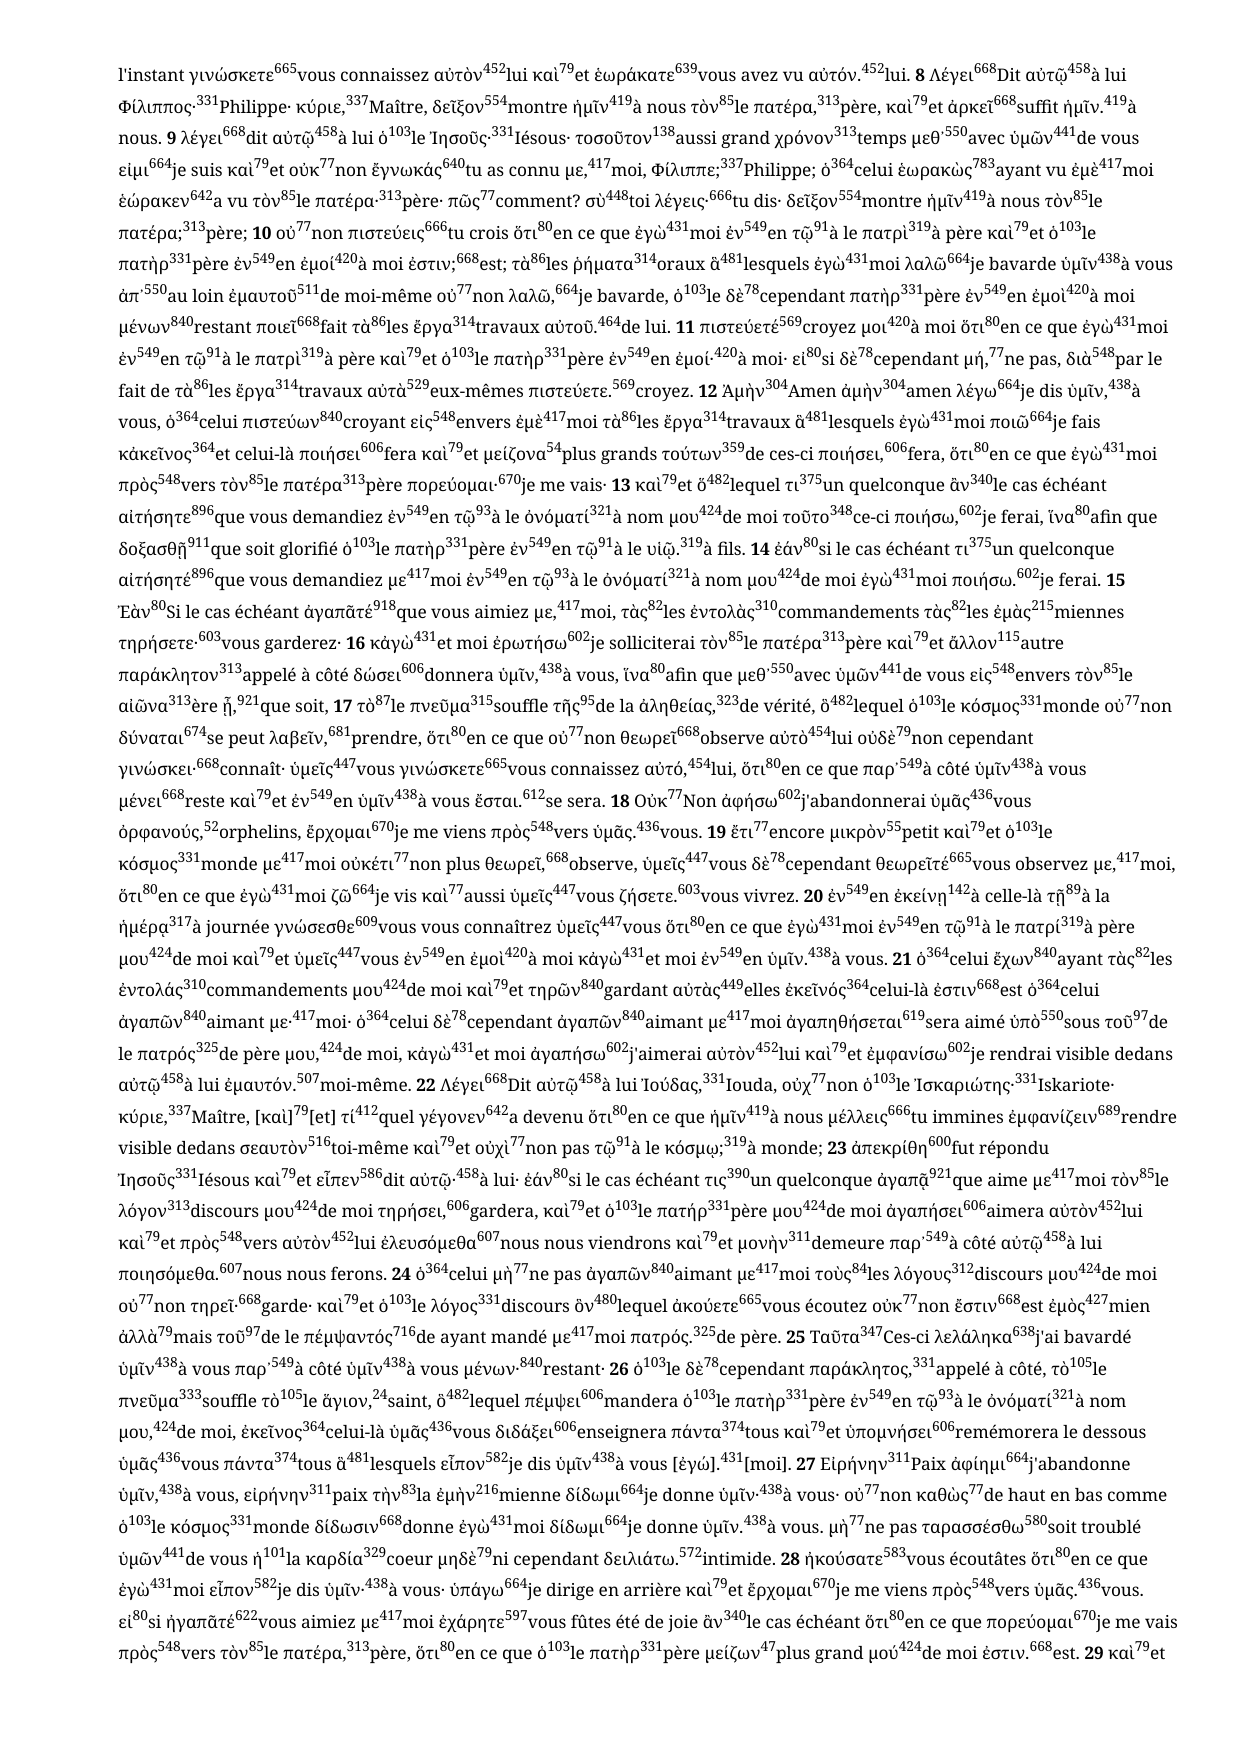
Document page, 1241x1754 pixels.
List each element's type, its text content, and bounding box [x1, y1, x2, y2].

text 1 Μὴ77Ne pas ταρασσέσθω580soit troublé ὑμῶν441de vous ἡ101la καρδία·329coeur· πιστεύετε665vous croyez εἰς548envers τὸν85le θεὸν313Dieu καὶ77aussi εἰς548envers ἐμὲ417moi πιστεύετε.665vous croyez. 2 ἐν549en τῇ89à la οἰκίᾳ317à maison d'habitation τοῦ97de le πατρός325de père μου424de moi μοναὶ328demeures πολλαί284nombreuses εἰσιν·667sont· εἰ80si δὲ78cependant μή,77ne pas, εἶπον582je dis ἂν340le cas échéant ὑμῖν438à vous ὅτι80en ce que πορεύομαι670je me vais ἑτοιμάσαι681préparer τόπον313lieu ὑμῖν;438à vous; 3 καὶ79et ἐὰν80si le cas échéant πορευθῶ907que je sois allé καὶ79et ἑτοιμάσω895que je prépare τόπον313lieu ὑμῖν,438à vous, πάλιν77de nouveau ἔρχομαι670je me viens καὶ79et παραλήμψομαι608je me prendrai à côté ὑμᾶς436vous πρὸς548vers ἐμαυτόν,507moi-même, ἵνα80afin que ὅπου80là où εἰμὶ664je suis ἐγὼ431moi καὶ77aussi ὑμεῖς447vous ἦτε.918que vous soyez. 4 καὶ79et ὅπου80là où [ἐγὼ]431[moi] ὑπάγω664je dirige en arrière οἴδατε639vous avez su τὴν83la ὁδόν.311chemin. 5 Λέγει668Dit αὐτῷ458à lui Θωμᾶς·331Thomas· κύριε,337Maître, οὐκ77non οἴδαμεν637nous avons su ποῦ77où? ὑπάγεις·666tu diriges en arrière· πῶς77comment? δυνάμεθα669nous nous pouvons τὴν83la ὁδὸν311chemin εἰδέναι;686avoir su; 6 λέγει668dit αὐτῷ458à lui [ὁ]103[le] Ἰησοῦς·331Iésous· ἐγώ431moi εἰμι664je suis ἡ101la ὁδὸς329chemin καὶ79et ἡ101la ἀλήθεια329vérité καὶ79et ἡ101la ζωή·329vie· οὐδεὶς390aucun ἔρχεται674se vient πρὸς548vers τὸν85le πατέρα313père εἰ551si μὴ77ne pas δι᾽550par ἐμοῦ.424de moi. 7 εἰ80si ἐγνώκατέ639vous avez connu με,417moi, καὶ77aussi τὸν85le πατέρα313père μου424de moi γνώσεσθε.609vous vous connaîtrez. καὶ79et ἀπ᾽547au loin ἄρτι77à l'instant γινώσκετε665vous connaissez αὐτὸν452lui καὶ79et ἑωράκατε639vous avez vu αὐτόν.452lui. 8 Λέγει668Dit αὐτῷ458à lui Φίλιππος·331Philippe· κύριε,337Maître, δεῖξον554montre ἡμῖν419à nous τὸν85le πατέρα,313père, καὶ79et ἀρκεῖ668suffit ἡμῖν.419à nous. 9 λέγει668dit αὐτῷ458à lui ὁ103le Ἰησοῦς·331Iésous· τοσοῦτον138aussi grand χρόνον313temps μεθ᾽550avec ὑμῶν441de vous εἰμι664je suis καὶ79et οὐκ77non ἔγνωκάς640tu as connu με,417moi, Φίλιππε;337Philippe; ὁ364celui ἑωρακὼς783ayant vu ἐμὲ417moi ἑώρακεν642a vu τὸν85le πατέρα·313père· πῶς77comment? σὺ448toi λέγεις·666tu dis· δεῖξον554montre ἡμῖν419à nous τὸν85le πατέρα;313père; 10 οὐ77non πιστεύεις666tu crois ὅτι80en ce que ἐγὼ431moi ἐν549en τῷ91à le πατρὶ319à père καὶ79et ὁ103le πατὴρ331père ἐν549en ἐμοί420à moi ἐστιν;668est; τὰ86les ῥήματα314oraux ἃ481lesquels ἐγὼ431moi λαλῶ664je bavarde ὑμῖν438à vous ἀπ᾽550au loin ἐμαυτοῦ511de moi-même οὐ77non λαλῶ,664je bavarde, ὁ103le δὲ78cependant πατὴρ331père ἐν549en ἐμοὶ420à moi μένων840restant ποιεῖ668fait τὰ86les ἔργα314travaux αὐτοῦ.464de lui. 11 πιστεύετέ569croyez μοι420à moi ὅτι80en ce que ἐγὼ431moi ἐν549en τῷ91à le πατρὶ319à père καὶ79et ὁ103le πατὴρ331père ἐν549en ἐμοί·420à moi· εἰ80si δὲ78cependant μή,77ne pas, διὰ548par le fait de τὰ86les ἔργα314travaux αὐτὰ529eux-mêmes πιστεύετε.569croyez. 12 Ἀμὴν304Amen ἀμὴν304amen λέγω664je dis ὑμῖν,438à vous, ὁ364celui πιστεύων840croyant εἰς548envers ἐμὲ417moi τὰ86les ἔργα314travaux ἃ481lesquels ἐγὼ431moi ποιῶ664je fais κἀκεῖνος364et celui-là ποιήσει606fera καὶ79et μείζονα54plus grands τούτων359de ces-ci ποιήσει,606fera, ὅτι80en ce que ἐγὼ431moi πρὸς548vers τὸν85le πατέρα313père πορεύομαι·670je me vais· 13 καὶ79et ὅ482lequel τι375un quelconque ἂν340le cas échéant αἰτήσητε896que vous demandiez ἐν549en τῷ93à le ὀνόματί321à nom μου424de moi τοῦτο348ce-ci ποιήσω,602je ferai, ἵνα80afin que δοξασθῇ911que soit glorifié ὁ103le πατὴρ331père ἐν549en τῷ91à le υἱῷ.319à fils. 14 ἐάν80si le cas échéant τι375un quelconque αἰτήσητέ896que vous demandiez με417moi ἐν549en τῷ93à le ὀνόματί321à nom μου424de moi ἐγὼ431moi ποιήσω.602je ferai. 15 Ἐὰν80Si le cas échéant ἀγαπᾶτέ918que vous aimiez με,417moi, τὰς82les ἐντολὰς310commandements τὰς82les ἐμὰς215miennes τηρήσετε·603vous garderez· 16 κἀγὼ431et moi ἐρωτήσω602je solliciterai τὸν85le πατέρα313père καὶ79et ἄλλον115autre παράκλητον313appelé à côté δώσει606donnera ὑμῖν,438à vous, ἵνα80afin que μεθ᾽550avec ὑμῶν441de vous εἰς548envers τὸν85le αἰῶνα313ère ᾖ,921que soit, 17 τὸ87le πνεῦμα315souffle τῆς95de la ἀληθείας,323de vérité, ὃ482lequel ὁ103le κόσμος331monde οὐ77non δύναται674se peut λαβεῖν,681prendre, ὅτι80en ce que οὐ77non θεωρεῖ668observe αὐτὸ454lui οὐδὲ79non cependant γινώσκει·668connaît· ὑμεῖς447vous γινώσκετε665vous connaissez αὐτό,454lui, ὅτι80en ce que παρ᾽549à côté ὑμῖν438à vous μένει668reste καὶ79et ἐν549en ὑμῖν438à vous ἔσται.612se sera. 18 Οὐκ77Non ἀφήσω602j'abandonnerai ὑμᾶς436vous ὀρφανούς,52orphelins, ἔρχομαι670je me viens πρὸς548vers ὑμᾶς.436vous. 19 ἔτι77encore μικρὸν55petit καὶ79et ὁ103le κόσμος331monde με417moi οὐκέτι77non plus θεωρεῖ,668observe, ὑμεῖς447vous δὲ78cependant θεωρεῖτέ665vous observez με,417moi, ὅτι80en ce que ἐγὼ431moi ζῶ664je vis καὶ77aussi ὑμεῖς447vous ζήσετε.603vous vivrez. 20 ἐν549en ἐκείνῃ142à celle-là τῇ89à la ἡμέρᾳ317à journée γνώσεσθε609vous vous connaîtrez ὑμεῖς447vous ὅτι80en ce que ἐγὼ431moi ἐν549en τῷ91à le πατρί319à père μου424de moi καὶ79et ὑμεῖς447vous ἐν549en ἐμοὶ420à moi κἀγὼ431et moi ἐν549en ὑμῖν.438à vous. 21 ὁ364celui ἔχων840ayant τὰς82les ἐντολάς310commandements μου424de moi καὶ79et τηρῶν840gardant αὐτὰς449elles ἐκεῖνός364celui-là ἐστιν668est ὁ364celui ἀγαπῶν840aimant με·417moi· ὁ364celui δὲ78cependant ἀγαπῶν840aimant με417moi ἀγαπηθήσεται619sera aimé ὑπὸ550sous τοῦ97de le πατρός325de père μου,424de moi, κἀγὼ431et moi ἀγαπήσω602j'aimerai αὐτὸν452lui καὶ79et ἐμφανίσω602je rendrai visible dedans αὐτῷ458à lui ἐμαυτόν.507moi-même. 22 Λέγει668Dit αὐτῷ458à lui Ἰούδας,331Iouda, οὐχ77non ὁ103le Ἰσκαριώτης·331Iskariote· κύριε,337Maître, [καὶ]79[et] τί412quel γέγονεν642a devenu ὅτι80en ce que ἡμῖν419à nous μέλλεις666tu immines ἐμφανίζειν689rendre visible dedans σεαυτὸν516toi-même καὶ79et οὐχὶ77non pas τῷ91à le κόσμῳ;319à monde; 23 ἀπεκρίθη600fut répondu Ἰησοῦς331Iésous καὶ79et εἶπεν586dit αὐτῷ·458à lui· ἐάν80si le cas échéant τις390un quelconque ἀγαπᾷ921que aime με417moi τὸν85le λόγον313discours μου424de moi τηρήσει,606gardera, καὶ79et ὁ103le πατήρ331père μου424de moi ἀγαπήσει606aimera αὐτὸν452lui καὶ79et πρὸς548vers αὐτὸν452lui ἐλευσόμεθα607nous nous viendrons καὶ79et μονὴν311demeure παρ᾽549à côté αὐτῷ458à lui ποιησόμεθα.607nous nous ferons. 24 ὁ364celui μὴ77ne pas ἀγαπῶν840aimant με417moi τοὺς84les λόγους312discours μου424de moi οὐ77non τηρεῖ·668garde· καὶ79et ὁ103le λόγος331discours ὃν480lequel ἀκούετε665vous écoutez οὐκ77non ἔστιν668est ἐμὸς427mien ἀλλὰ79mais τοῦ97de le πέμψαντός716de ayant mandé με417moi πατρός.325de père. 25 Ταῦτα347Ces-ci λελάληκα638j'ai bavardé ὑμῖν438à vous παρ᾽549à côté ὑμῖν438à vous μένων·840restant· 26 ὁ103le δὲ78cependant παράκλητος,331appelé à côté, τὸ105le πνεῦμα333souffle τὸ105le ἅγιον,24saint, ὃ482lequel πέμψει606mandera ὁ103le πατὴρ331père ἐν549en τῷ93à le ὀνόματί321à nom μου,424de moi, ἐκεῖνος364celui-là ὑμᾶς436vous διδάξει606enseignera πάντα374tous καὶ79et ὑπομνήσει606remémorera le dessous ὑμᾶς436vous πάντα374tous ἃ481lesquels εἶπον582je dis ὑμῖν438à vous [ἐγώ].431[moi]. 27 Εἰρήνην311Paix ἀφίημι664j'abandonne ὑμῖν,438à vous, εἰρήνην311paix τὴν83la ἐμὴν216mienne δίδωμι664je donne ὑμῖν·438à vous· οὐ77non καθὼς77de haut en bas comme ὁ103le κόσμος331monde δίδωσιν668donne ἐγὼ431moi δίδωμι664je donne ὑμῖν.438à vous. μὴ77ne pas ταρασσέσθω580soit troublé ὑμῶν441de vous ἡ101la καρδία329coeur μηδὲ79ni cependant δειλιάτω.572intimide. 28 ἠκούσατε583vous écoutâtes ὅτι80en ce que ἐγὼ431moi εἶπον582je dis ὑμῖν·438à vous· ὑπάγω664je dirige en arrière καὶ79et ἔρχομαι670je me viens πρὸς548vers ὑμᾶς.436vous. εἰ80si ἠγαπᾶτέ622vous aimiez με417moi ἐχάρητε597vous fûtes été de joie ἂν340le cas échéant ὅτι80en ce que πορεύομαι670je me vais πρὸς548vers τὸν85le πατέρα,313père, ὅτι80en ce que ὁ103le πατὴρ331père μείζων47plus grand μού424de moi ἐστιν.668est. 29 καὶ79et νῦν77maintenant εἴρηκα638j'ai dit ὑμῖν438à vous πρὶν80avant γενέσθαι,682se devenir, ἵνα80afin que ὅταν80lorsque le cas échéant γένηται905que se devienne πιστεύσητε.896que vous croyiez. 30 Οὐκέτι77Non plus πολλὰ374nombreux λαλήσω602je bavarderai μεθ᾽550avec ὑμῶν,441de vous, ἔρχεται674se vient γὰρ79car ὁ103le τοῦ97de le κόσμου325de monde ἄρχων·331chef· καὶ79et ἐν549en ἐμοὶ420à moi οὐκ77non ἔχει668a οὐδέν,375aucun, 31 ἀλλ᾽79mais ἵνα80afin que γνῷ899que connaisse ὁ103le κόσμος331monde ὅτι80en ce que ἀγαπῶ664j'aime τὸν85le πατέρα,313père, καὶ79et καθὼς77de haut en bas comme ἐνετείλατό592se commanda μοι420à moi ὁ103le πατήρ,331père, οὕτως77ainsi ποιῶ.664je fais. ἐγείρεσθε,573que vous vous éveillez, ἄγωμεν916que nous conduisions ἐντεῦθεν.77d'ici. [118, 59, 1181, 1665]
